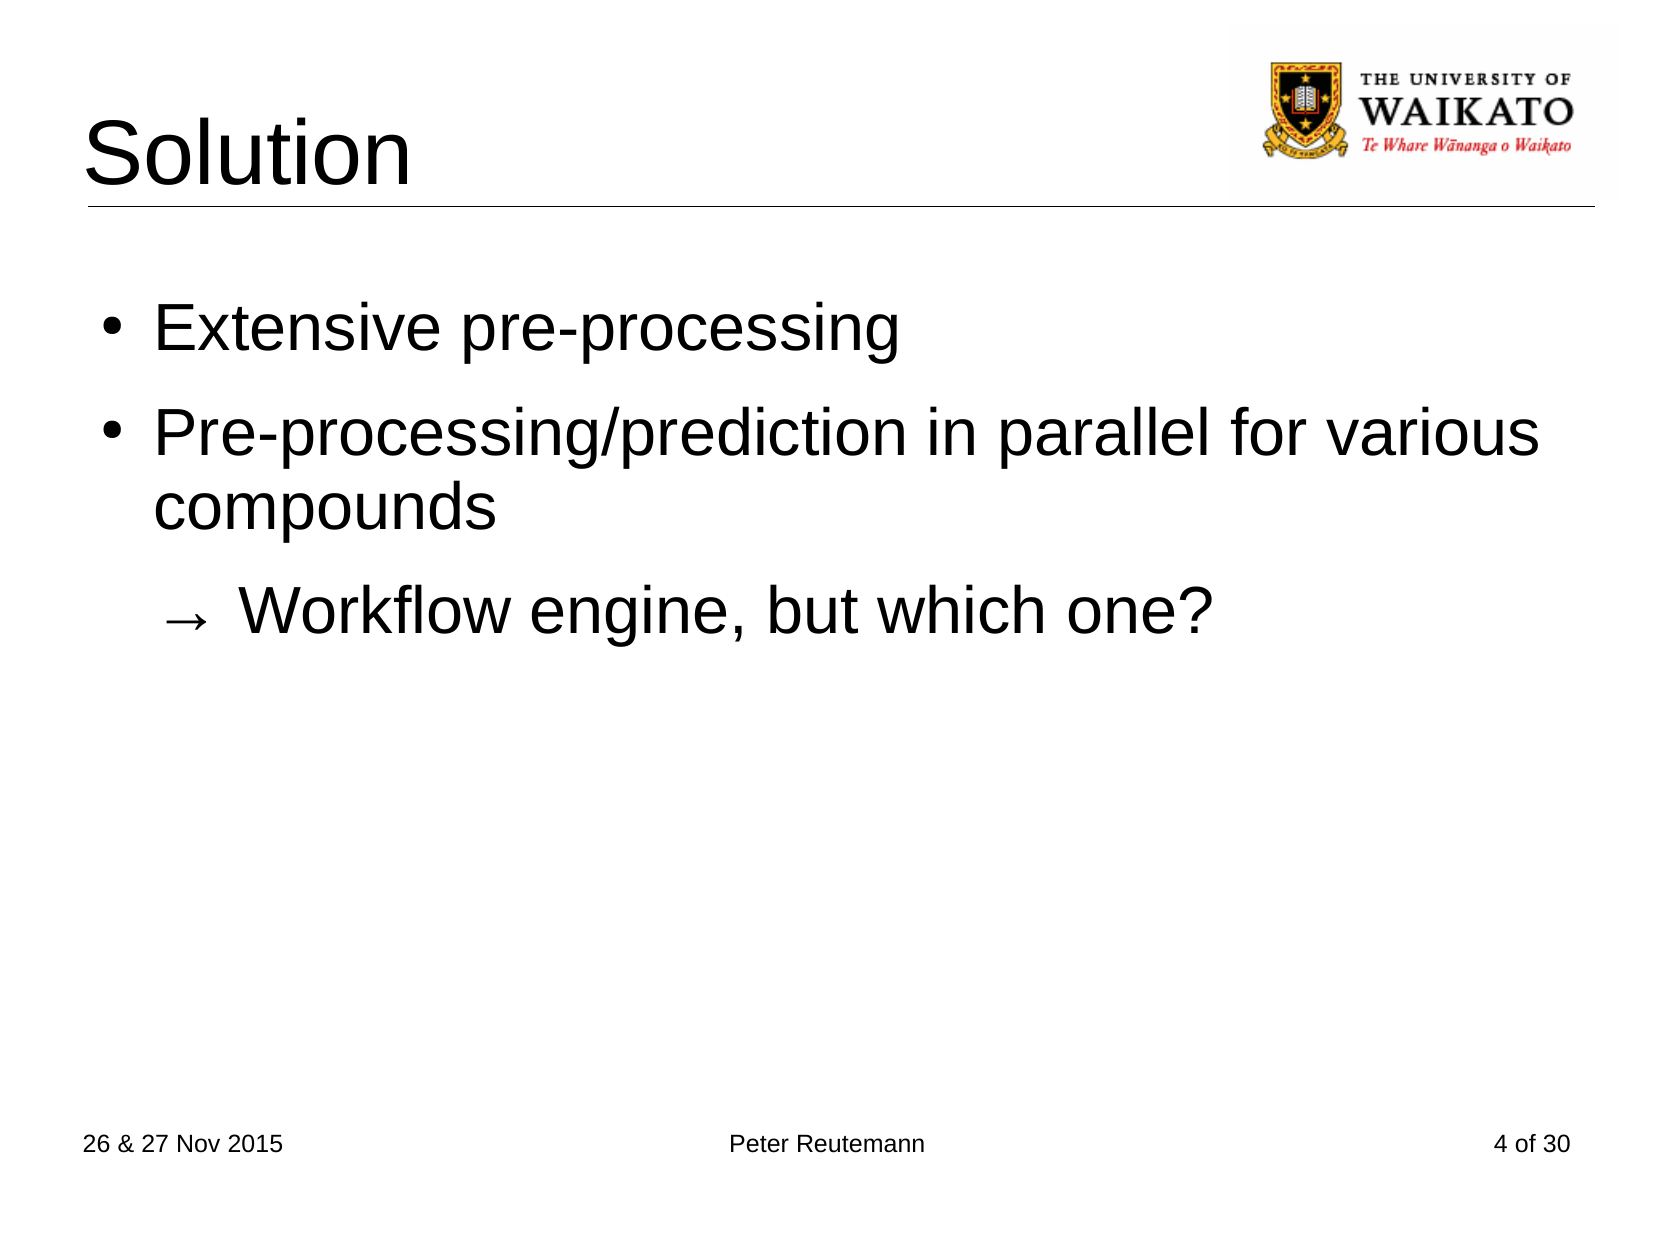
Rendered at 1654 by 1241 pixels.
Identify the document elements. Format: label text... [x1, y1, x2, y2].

picture [1228, 24, 1619, 201]
title Solution [82, 49, 1571, 257]
list Extensive pre-processing Pre-processing/prediction in parallel for various compounds → Workflow engine, but which one? [82, 290, 1571, 1010]
